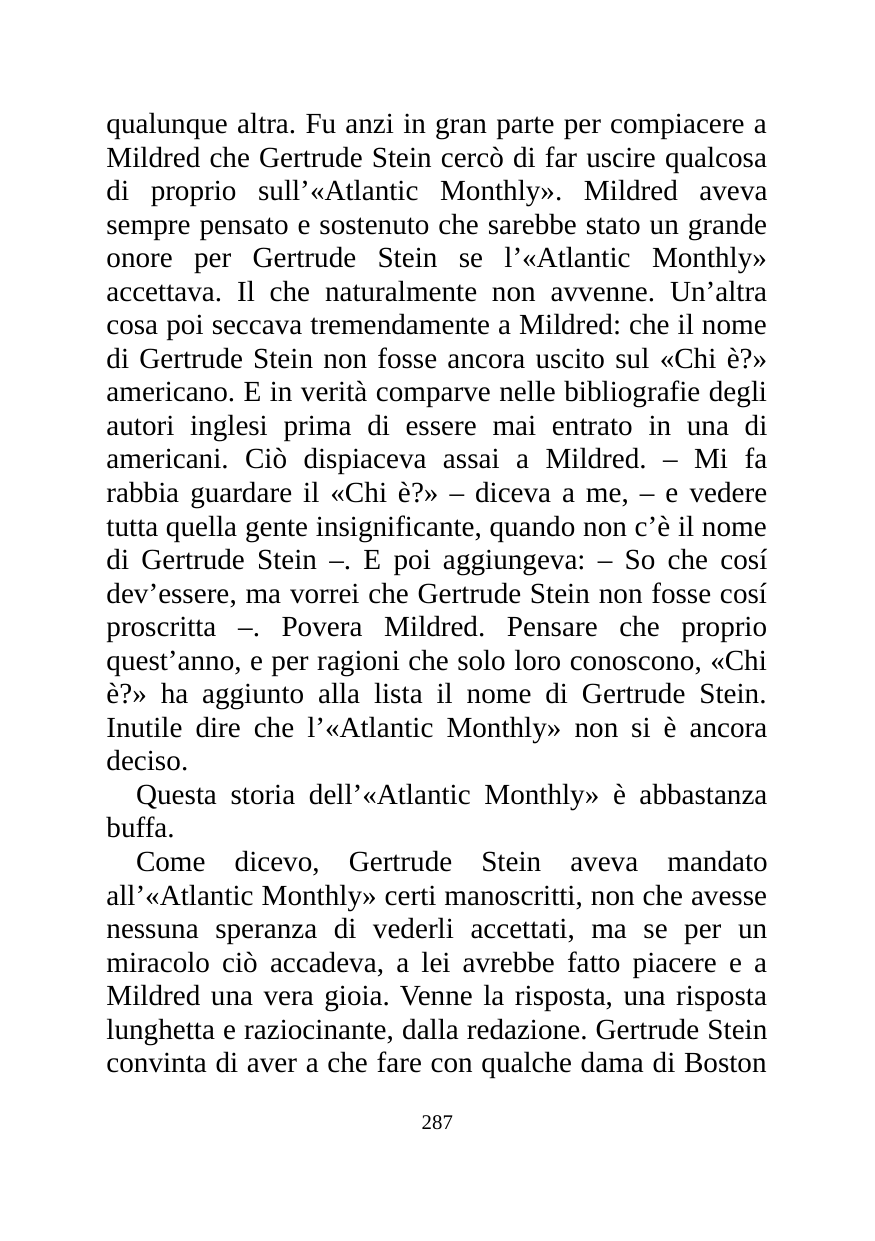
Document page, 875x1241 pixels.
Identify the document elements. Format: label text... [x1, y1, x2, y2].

text Questa storia dell’«Atlantic Monthly» è abbastanza buffa. [106, 777, 768, 844]
text Come dicevo, Gertrude Stein aveva mandato all’«Atlantic Monthly» certi manoscritti, non che avesse nessuna speranza di vederli accettati, ma se per un miracolo ciò accadeva, a lei avrebbe fatto piacere e a Mildred una vera gioia. Venne la risposta, una risposta lunghetta e raziocinante, dalla redazione. Gertrude Stein convinta di aver a che fare con qualche dama di Boston [106, 844, 768, 1079]
text qualunque altra. Fu anzi in gran parte per compiacere a Mildred che Gertrude Stein cercò di far uscire qualcosa di proprio sull’«Atlantic Monthly». Mildred aveva sempre pensato e sostenuto che sarebbe stato un grande onore per Gertrude Stein se l’«Atlantic Monthly» accettava. Il che naturalmente non avvenne. Un’altra cosa poi seccava tremendamente a Mildred: che il nome di Gertrude Stein non fosse ancora uscito sul «Chi è?» americano. E in verità comparve nelle bibliografie degli autori inglesi prima di essere mai entrato in una di americani. Ciò dispiaceva assai a Mildred. – Mi fa rabbia guardare il «Chi è?» – diceva a me, – e vedere tutta quella gente insignificante, quando non c’è il nome di Gertrude Stein –. E poi aggiungeva: – So che cosí dev’essere, ma vorrei che Gertrude Stein non fosse cosí proscritta –. Povera Mildred. Pensare che proprio quest’anno, e per ragioni che solo loro conoscono, «Chi è?» ha aggiunto alla lista il nome di Gertrude Stein. Inutile dire che l’«Atlantic Monthly» non si è ancora deciso. [106, 106, 768, 777]
